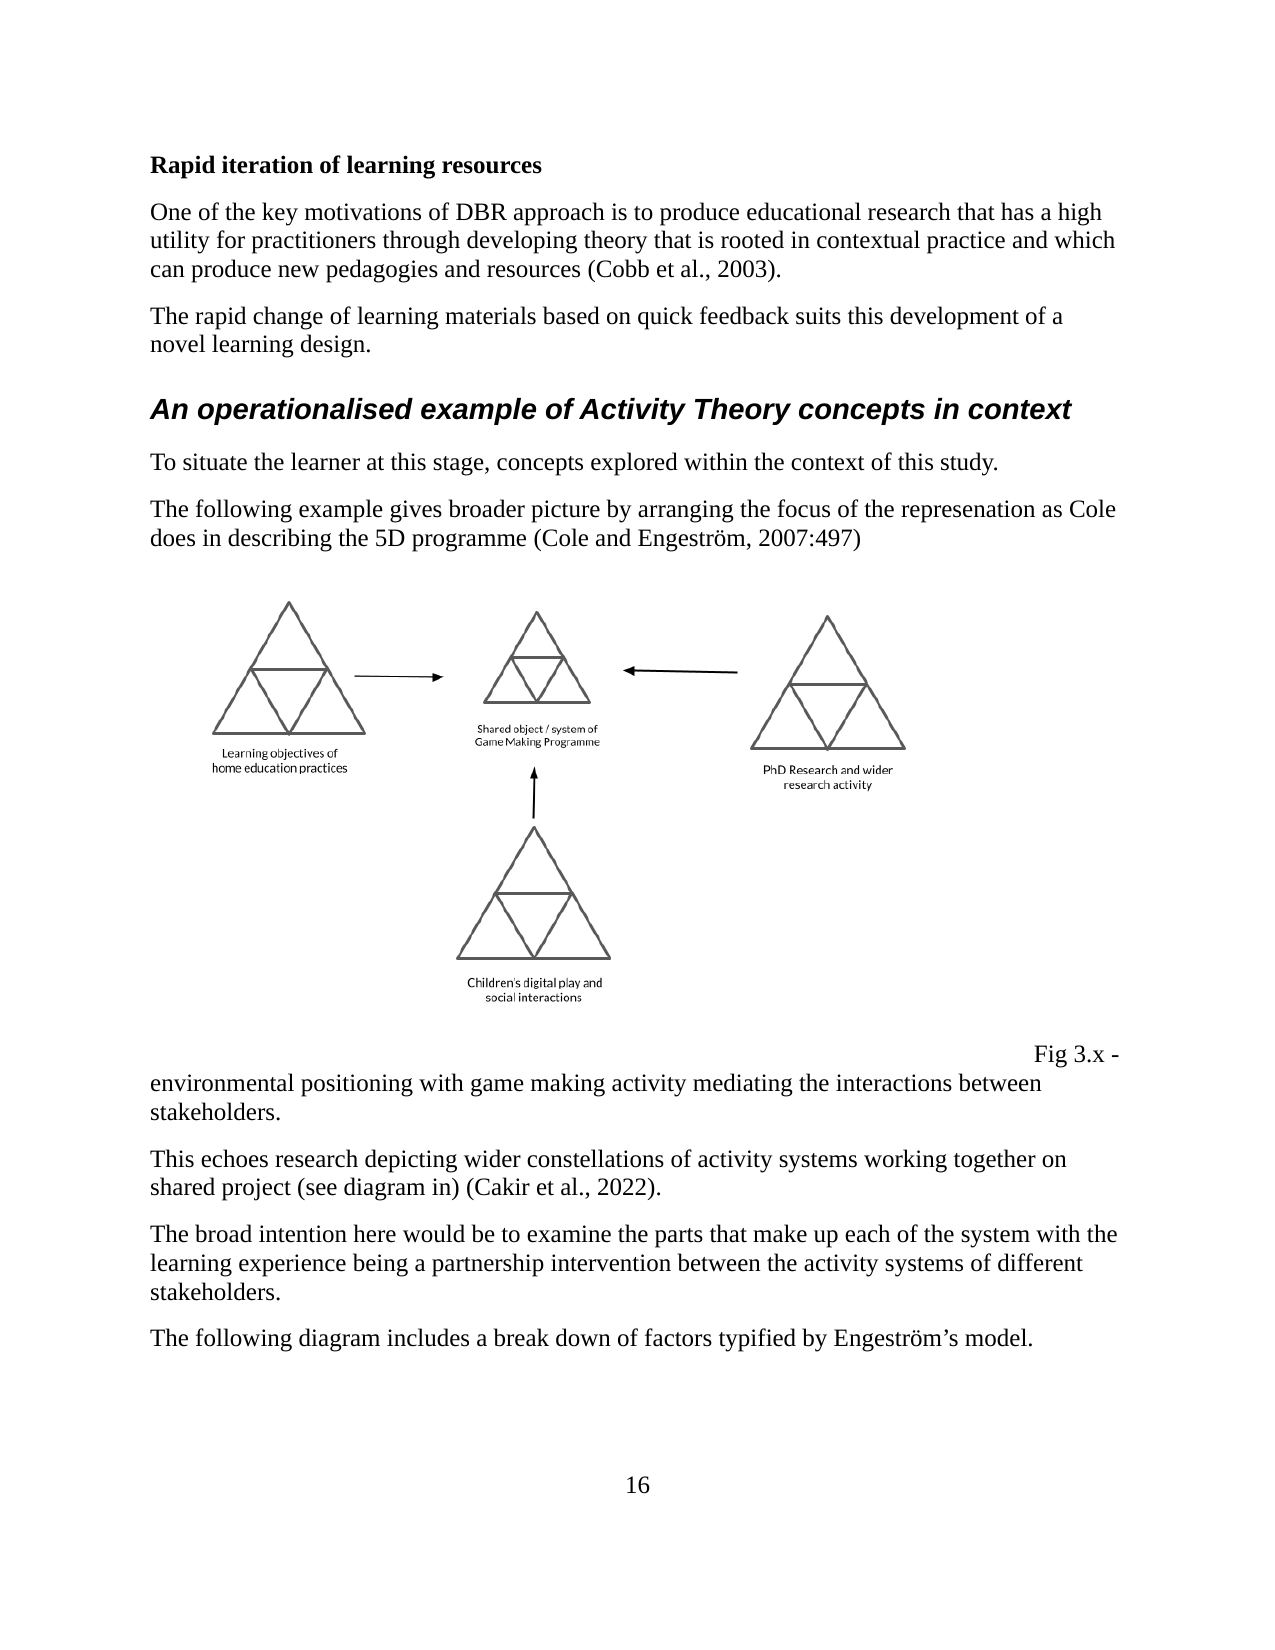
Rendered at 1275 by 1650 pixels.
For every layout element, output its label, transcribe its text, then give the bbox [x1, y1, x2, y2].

text This echoes research depicting wider constellations of activity systems working together on shared project (see diagram in) (Cakir et al., 2022). [150, 1144, 1125, 1201]
text One of the key motivations of DBR approach is to produce educational research that has a high utility for practitioners through developing theory that is rooted in contextual practice and which can produce new pedagogies and resources (Cobb et al., 2003). [150, 197, 1125, 283]
picture [150, 569, 1028, 1063]
text Rapid iteration of learning resources [150, 150, 1125, 179]
text The following example gives broader picture by arranging the focus of the represenation as Cole does in describing the 5D programme (Cole and Engeström, 2007:497) [150, 494, 1125, 551]
text The following diagram includes a break down of factors typified by Engeström’s model. [150, 1323, 1125, 1352]
text The rapid change of learning materials based on quick feedback suits this development of a novel learning design. [150, 301, 1125, 358]
text Fig 3.x - environmental positioning with game making activity mediating the interactions between stakeholders. [150, 1063, 1125, 1126]
subtitle An operationalised example of Activity Theory concepts in context [150, 392, 1125, 426]
text The broad intention here would be to examine the parts that make up each of the system with the learning experience being a partnership intervention between the activity systems of different stakeholders. [150, 1219, 1125, 1305]
text To situate the learner at this stage, concepts explored within the context of this study. [150, 447, 1125, 476]
